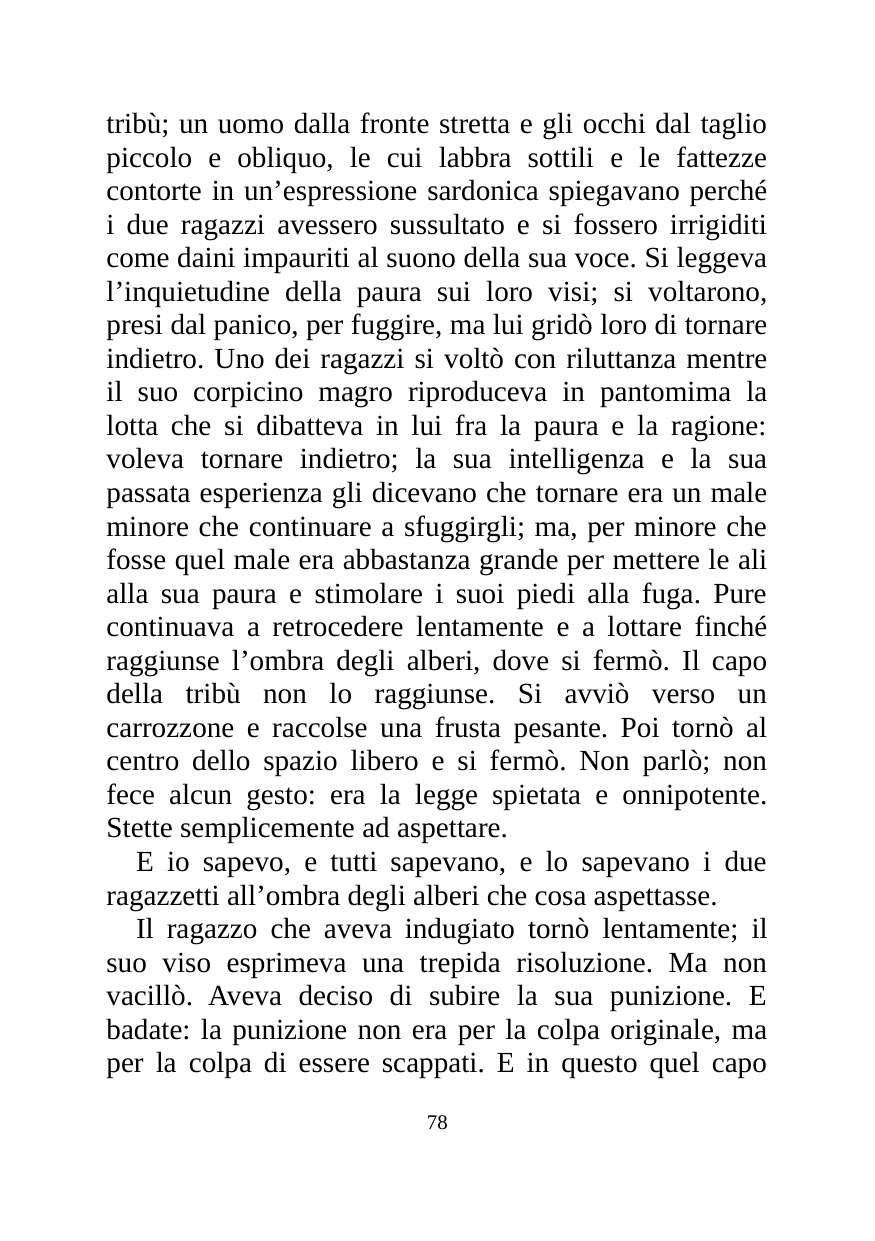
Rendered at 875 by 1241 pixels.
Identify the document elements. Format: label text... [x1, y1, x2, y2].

text E io sapevo, e tutti sapevano, e lo sapevano i due ragazzetti all’ombra degli alberi che cosa aspettasse. [106, 844, 768, 911]
text Il ragazzo che aveva indugiato tornò lentamente; il suo viso esprimeva una trepida risoluzione. Ma non vacillò. Aveva deciso di subire la sua punizione. E badate: la punizione non era per la colpa originale, ma per la colpa di essere scappati. E in questo quel capo [106, 911, 768, 1079]
text tribù; un uomo dalla fronte stretta e gli occhi dal taglio piccolo e obliquo, le cui labbra sottili e le fattezze contorte in un’espressione sardonica spiegavano perché i due ragazzi avessero sussultato e si fossero irrigiditi come daini impauriti al suono della sua voce. Si leggeva l’inquietudine della paura sui loro visi; si voltarono, presi dal panico, per fuggire, ma lui gridò loro di tornare indietro. Uno dei ragazzi si voltò con riluttanza mentre il suo corpicino magro riproduceva in pantomima la lotta che si dibatteva in lui fra la paura e la ragione: voleva tornare indietro; la sua intelligenza e la sua passata esperienza gli dicevano che tornare era un male minore che continuare a sfuggirgli; ma, per minore che fosse quel male era abbastanza grande per mettere le ali alla sua paura e stimolare i suoi piedi alla fuga. Pure continuava a retrocedere lentamente e a lottare finché raggiunse l’ombra degli alberi, dove si fermò. Il capo della tribù non lo raggiunse. Si avviò verso un carrozzone e raccolse una frusta pesante. Poi tornò al centro dello spazio libero e si fermò. Non parlò; non fece alcun gesto: era la legge spietata e onnipotente. Stette semplicemente ad aspettare. [106, 106, 768, 844]
